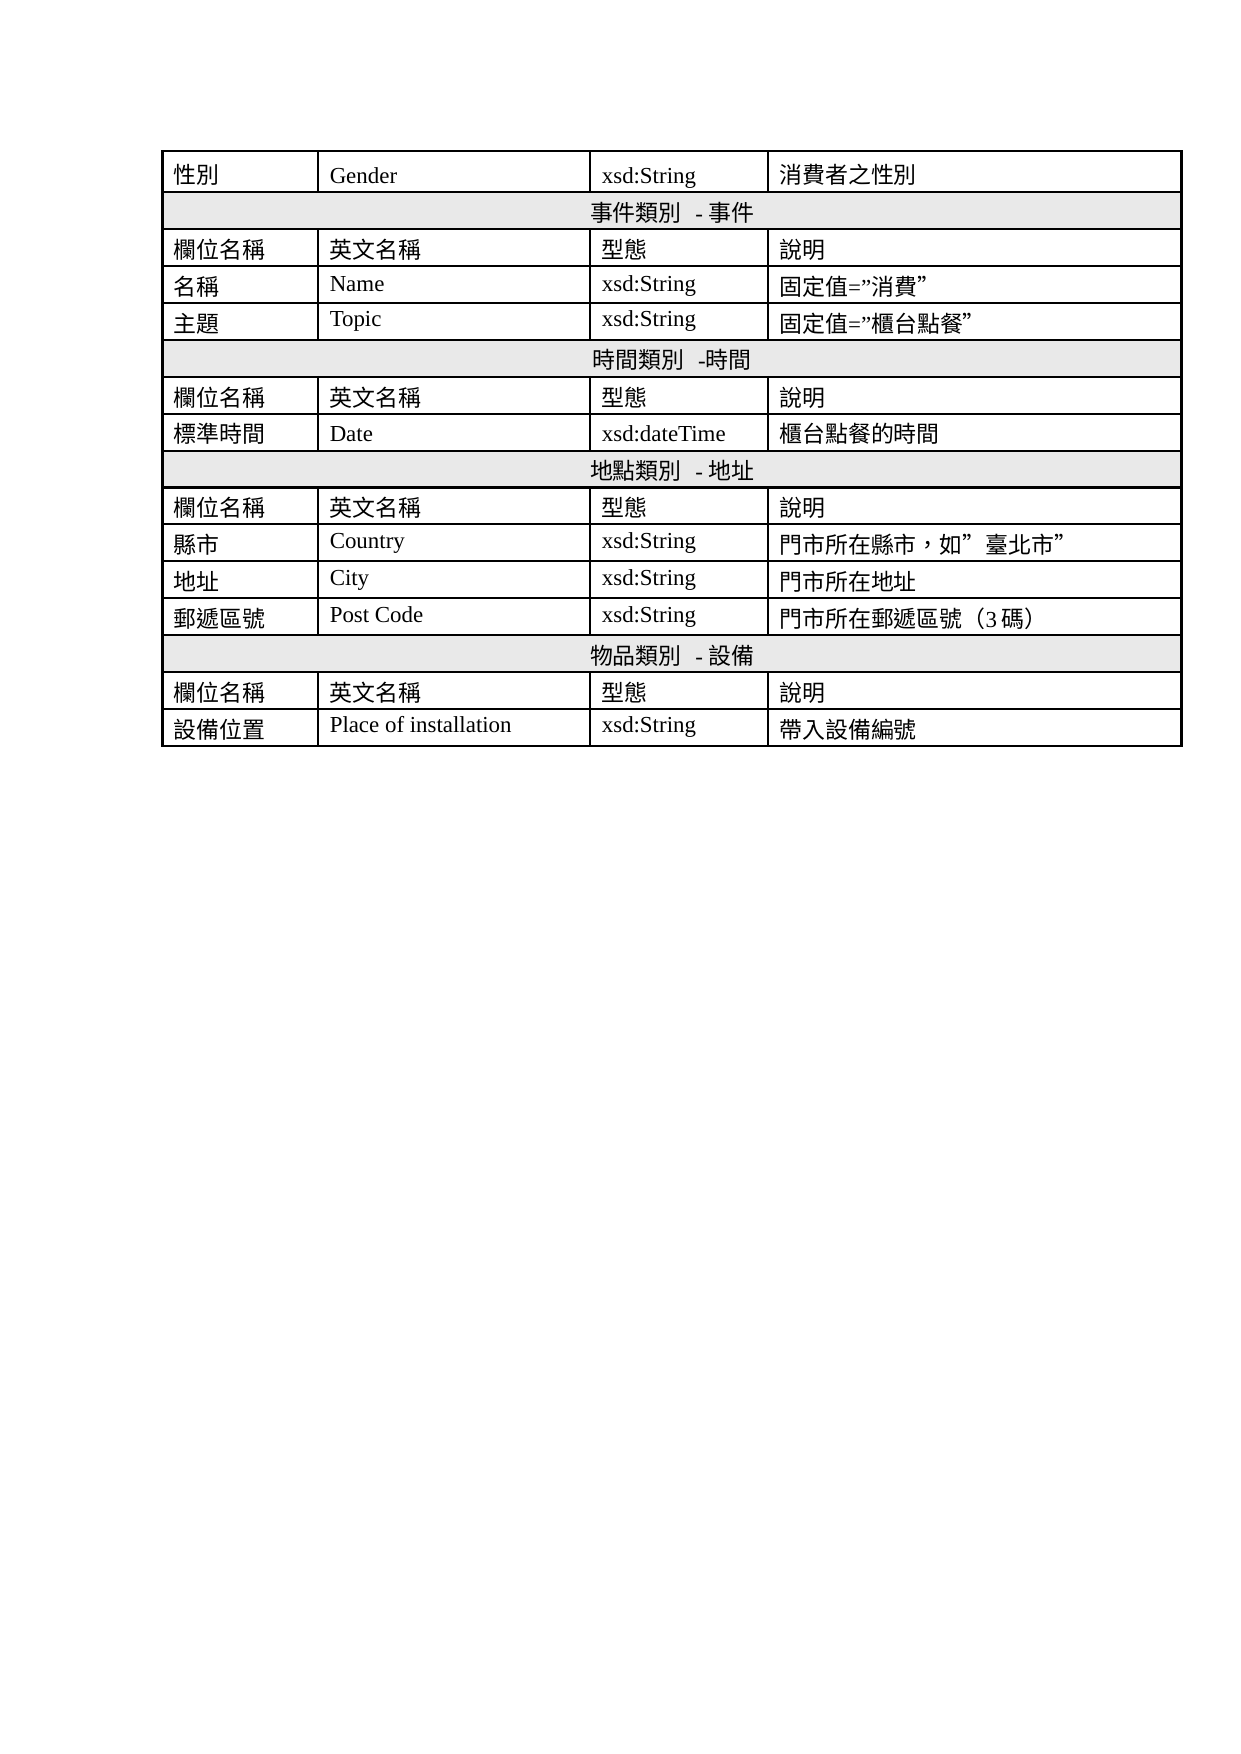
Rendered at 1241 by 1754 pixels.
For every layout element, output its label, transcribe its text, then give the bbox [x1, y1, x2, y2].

table_cell 英文名稱 [319, 489, 589, 523]
table_cell 英文名稱 [319, 673, 589, 708]
table_cell 說明 [769, 378, 1180, 413]
table_cell xsd:String [591, 304, 767, 339]
table_cell 欄位名稱 [164, 378, 317, 413]
table_cell 欄位名稱 [164, 489, 317, 523]
table_cell Country [319, 525, 589, 560]
table_cell 帶入設備編號 [769, 710, 1180, 745]
table_cell 欄位名稱 [164, 673, 317, 708]
table_cell 門市所在縣市，如”臺北市” [769, 525, 1180, 560]
table_cell 事件類別 - 事件 [164, 193, 1180, 228]
table_cell xsd:String [591, 152, 767, 191]
table_cell 型態 [591, 378, 767, 413]
table_cell 時間類別 -時間 [164, 341, 1180, 376]
table_cell xsd:String [591, 599, 767, 634]
table_cell 英文名稱 [319, 230, 589, 265]
table_cell 欄位名稱 [164, 230, 317, 265]
table_cell xsd:String [591, 525, 767, 560]
table_cell City [319, 562, 589, 597]
table_cell Post Code [319, 599, 589, 634]
table_cell 固定值=”消費” [769, 267, 1180, 302]
table_cell xsd:dateTime [591, 415, 767, 449]
table_cell 標準時間 [164, 415, 317, 449]
table_cell 櫃台點餐的時間 [769, 415, 1180, 449]
table_cell 英文名稱 [319, 378, 589, 413]
table_cell Name [319, 267, 589, 302]
table_cell 門市所在郵遞區號（3碼） [769, 599, 1180, 634]
table_cell 固定值=”櫃台點餐” [769, 304, 1180, 339]
table_cell xsd:String [591, 710, 767, 745]
table_cell Topic [319, 304, 589, 339]
table_cell 說明 [769, 673, 1180, 708]
table_cell 門市所在地址 [769, 562, 1180, 597]
table_cell 說明 [769, 489, 1180, 523]
table_cell Date [319, 415, 589, 449]
table_cell 縣市 [164, 525, 317, 560]
table_cell 名稱 [164, 267, 317, 302]
table_cell 設備位置 [164, 710, 317, 745]
table_cell 郵遞區號 [164, 599, 317, 634]
table_cell xsd:String [591, 562, 767, 597]
table_cell 型態 [591, 489, 767, 523]
table_cell 型態 [591, 230, 767, 265]
table_cell Gender [319, 152, 589, 191]
table_cell xsd:String [591, 267, 767, 302]
table_cell Place of installation [319, 710, 589, 745]
table_cell 地點類別 - 地址 [164, 452, 1180, 486]
table_cell 說明 [769, 230, 1180, 265]
table_cell 主題 [164, 304, 317, 339]
table_cell 地址 [164, 562, 317, 597]
table_cell 型態 [591, 673, 767, 708]
table_cell 物品類別 - 設備 [164, 636, 1180, 671]
table_cell 消費者之性別 [769, 152, 1180, 191]
table_cell 性別 [164, 152, 317, 191]
